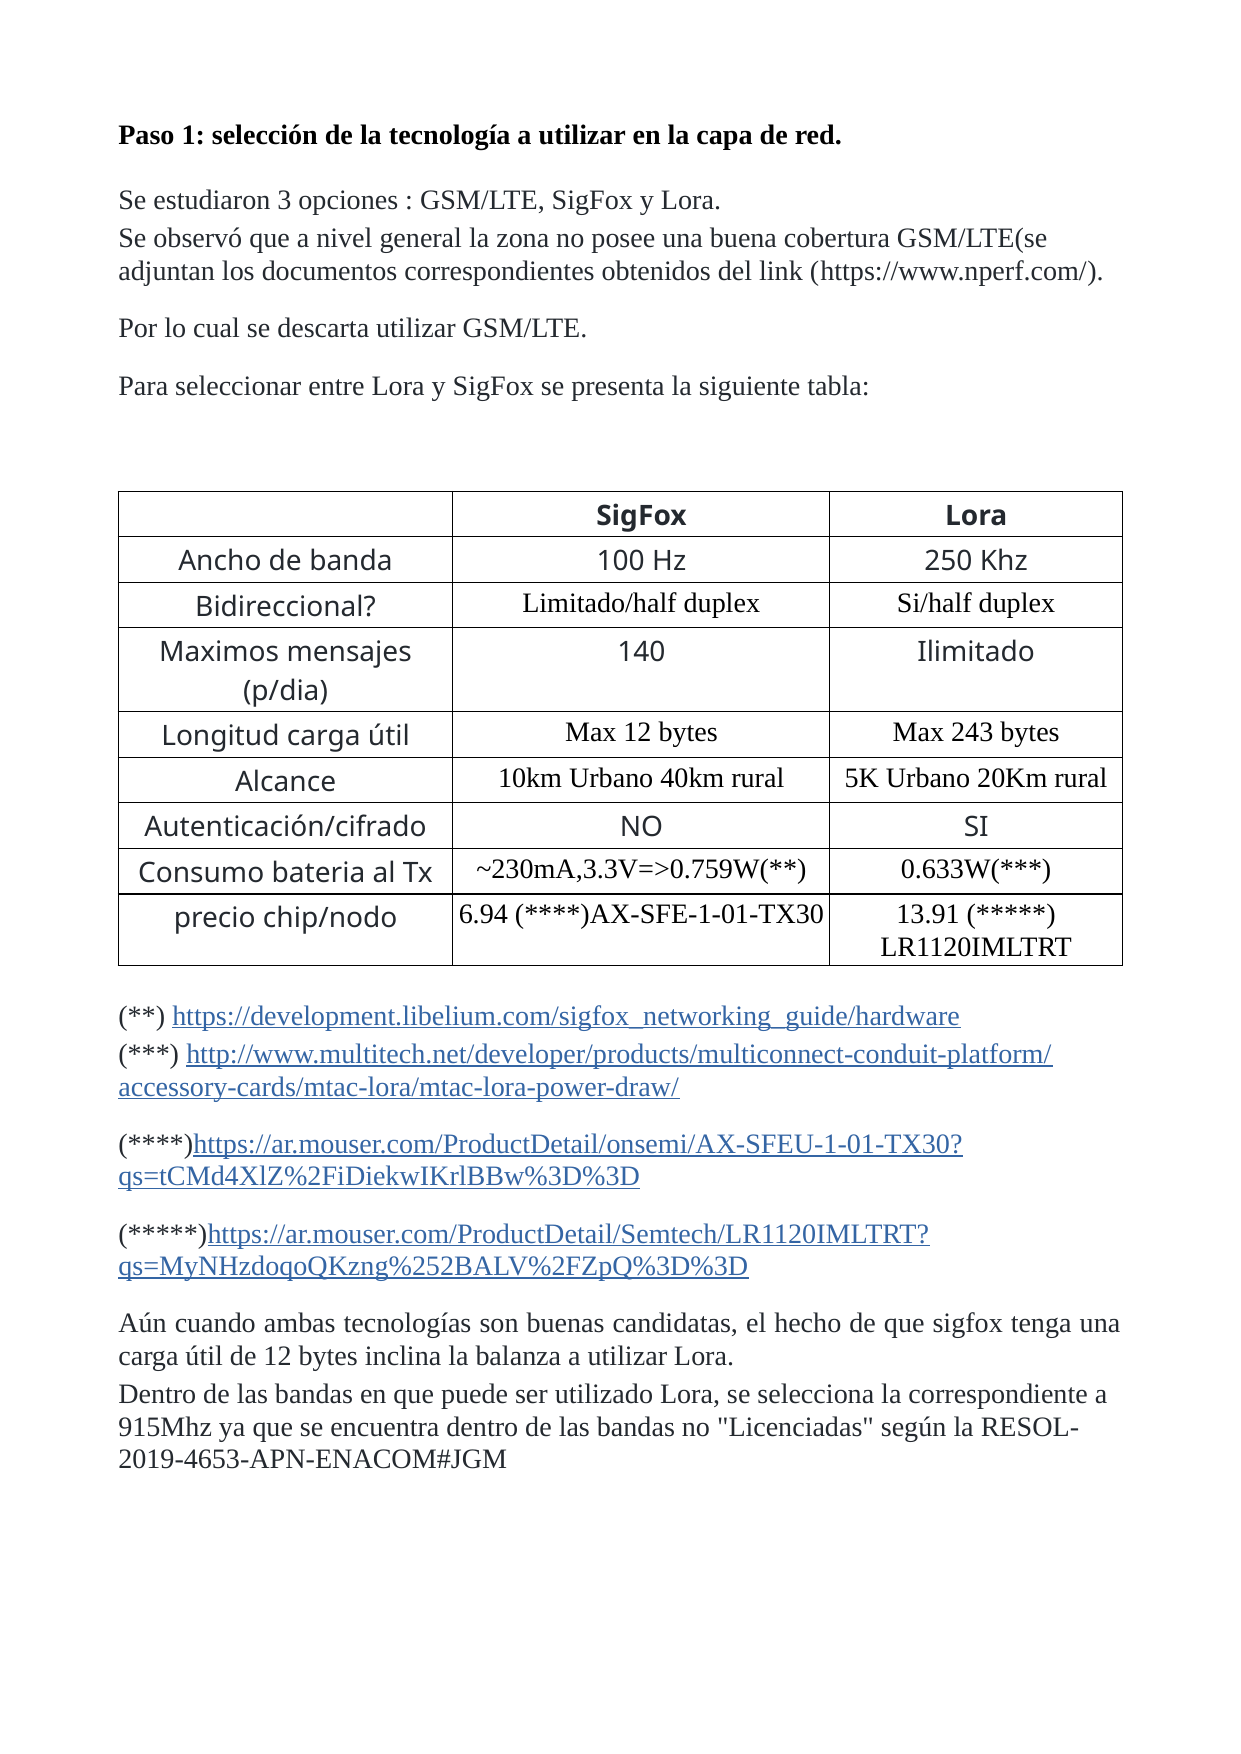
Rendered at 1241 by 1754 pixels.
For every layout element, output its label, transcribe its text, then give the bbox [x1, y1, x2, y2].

table_cell 140 [453, 628, 829, 711]
table_cell Bidireccional? [119, 583, 452, 627]
table_cell 10km Urbano 40km rural [453, 758, 829, 802]
table_cell 5K Urbano 20Km rural [830, 758, 1122, 802]
text Se observó que a nivel general la zona no posee una buena cobertura GSM/LTE(se adjuntan los documentos correspondientes obtenidos del link (https://www.nperf.com/). [118, 221, 1122, 286]
table_cell 13.91 (*****) LR1120IMLTRT [830, 895, 1122, 965]
table_cell Max 12 bytes [453, 712, 829, 757]
table_cell 250 Khz [830, 537, 1122, 582]
text (***) http://www.multitech.net/developer/products/multiconnect-conduit-platform/accessory-cards/mtac-lora/mtac-lora-power-draw/ [118, 1037, 1122, 1102]
table_header Lora [830, 492, 1122, 536]
table_cell Ilimitado [830, 628, 1122, 711]
table_cell Ancho de banda [119, 537, 452, 582]
text (**) https://development.libelium.com/sigfox_networking_guide/hardware [118, 999, 1122, 1031]
table_cell 6.94 (****)AX-SFE-1-01-TX30 [453, 895, 829, 965]
text Por lo cual se descarta utilizar GSM/LTE. [118, 311, 1122, 343]
table_header SigFox [453, 492, 829, 536]
text Dentro de las bandas en que puede ser utilizado Lora, se selecciona la correspondiente a 915Mhz ya que se encuentra dentro de las bandas no "Licenciadas" según la RESOL-2019-4653-APN-ENACOM#JGM [118, 1377, 1122, 1474]
table_header [119, 492, 452, 536]
table_cell Limitado/half duplex [453, 583, 829, 627]
table_cell SI [830, 803, 1122, 848]
table_cell Maximos mensajes (p/dia) [119, 628, 452, 711]
text Paso 1: selección de la tecnología a utilizar en la capa de red. [118, 118, 1122, 151]
text (****)https://ar.mouser.com/ProductDetail/onsemi/AX-SFEU-1-01-TX30?qs=tCMd4XlZ%2FiDiekwIKrlBBw%3D%3D [118, 1127, 1122, 1192]
table_cell Longitud carga útil [119, 712, 452, 757]
text Aún cuando ambas tecnologías son buenas candidatas, el hecho de que sigfox tenga una carga útil de 12 bytes inclina la balanza a utilizar Lora. [118, 1307, 1122, 1371]
table_cell NO [453, 803, 829, 848]
table_cell precio chip/nodo [119, 895, 452, 965]
text (*****)https://ar.mouser.com/ProductDetail/Semtech/LR1120IMLTRT?qs=MyNHzdoqoQKzng%252BALV%2FZpQ%3D%3D [118, 1217, 1122, 1282]
table_cell Alcance [119, 758, 452, 802]
table_cell Consumo bateria al Tx [119, 849, 452, 893]
table_cell Si/half duplex [830, 583, 1122, 627]
table_cell ~230mA,3.3V=>0.759W(**) [453, 849, 829, 893]
table_cell 100 Hz [453, 537, 829, 582]
table_cell Max 243 bytes [830, 712, 1122, 757]
table_cell Autenticación/cifrado [119, 803, 452, 848]
table_cell 0.633W(***) [830, 849, 1122, 893]
text Para seleccionar entre Lora y SigFox se presenta la siguiente tabla: [118, 368, 1122, 401]
text Se estudiaron 3 opciones : GSM/LTE, SigFox y Lora. [118, 183, 1122, 215]
